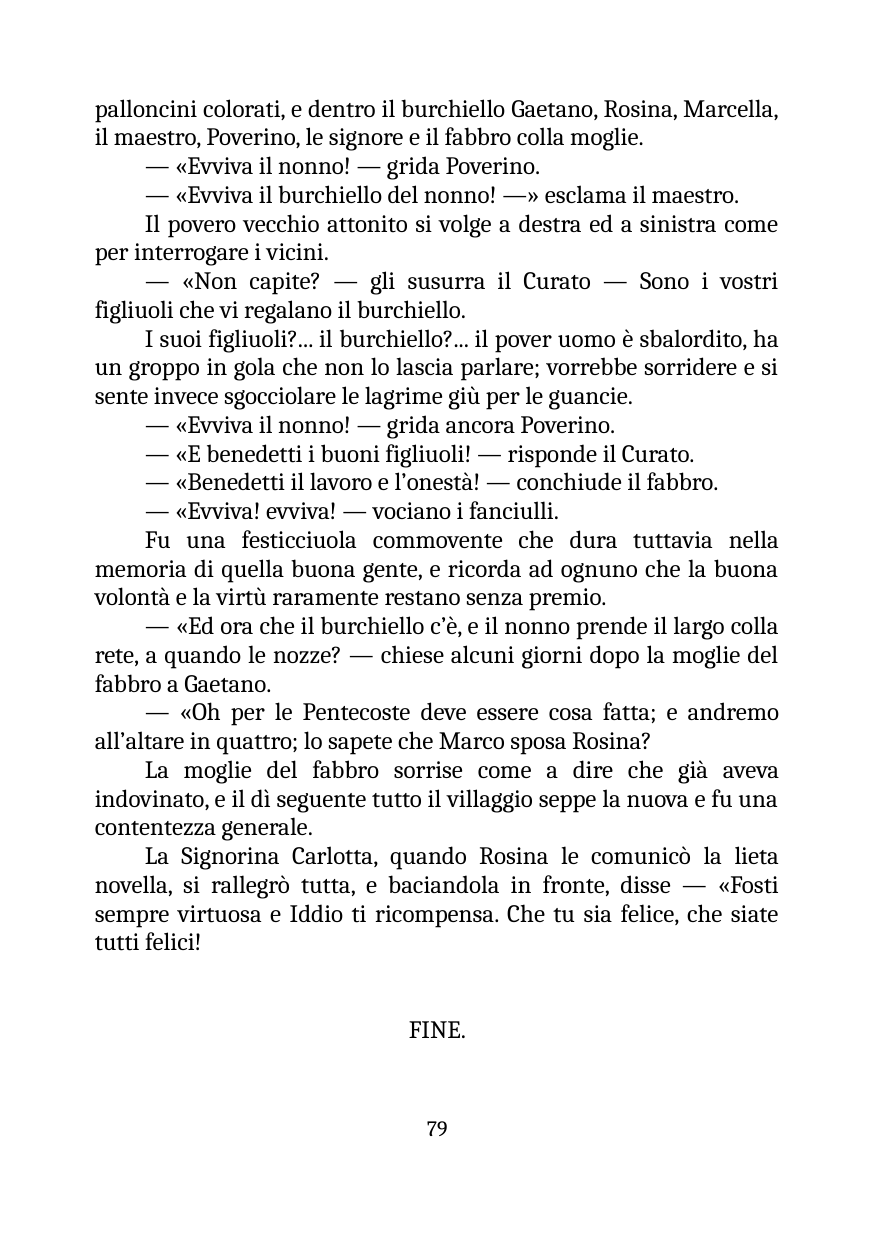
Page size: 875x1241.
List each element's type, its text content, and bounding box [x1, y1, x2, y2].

text — «Ed ora che il burchiello c’è, e il nonno prende il largo colla rete, a quando le nozze? — chiese alcuni giorni dopo la moglie del fabbro a Gaetano. [94, 612, 779, 698]
text La Signorina Carlotta, quando Rosina le comunicò la lieta novella, si rallegrò tutta, e baciandola in fronte, disse — «Fosti sempre virtuosa e Iddio ti ricompensa. Che tu sia felice, che siate tutti felici! [94, 842, 779, 957]
text FINE. [201, 1016, 673, 1045]
text — «Benedetti il lavoro e l’onestà! — conchiude il fabbro. [94, 468, 779, 497]
text I suoi figliuoli?... il burchiello?... il pover uomo è sbalordito, ha un groppo in gola che non lo lascia parlare; vorrebbe sorridere e si sente invece sgocciolare le lagrime giù per le guancie. [94, 324, 779, 411]
text — «Evviva! evviva! — vociano i fanciulli. [94, 497, 779, 526]
text — «Evviva il nonno! — grida Poverino. [94, 152, 779, 181]
text — «E benedetti i buoni figliuoli! — risponde il Curato. [94, 439, 779, 468]
text La moglie del fabbro sorrise come a dire che già aveva indovinato, e il dì seguente tutto il villaggio seppe la nuova e fu una contentezza generale. [94, 756, 779, 842]
text — «Non capite? — gli susurra il Curato — Sono i vostri figliuoli che vi regalano il burchiello. [94, 267, 779, 324]
text palloncini colorati, e dentro il burchiello Gaetano, Rosina, Marcella, il maestro, Poverino, le signore e il fabbro colla moglie. [94, 94, 779, 152]
text — «Evviva il nonno! — grida ancora Poverino. [94, 411, 779, 439]
text — «Evviva il burchiello del nonno! —» esclama il maestro. [94, 181, 779, 209]
text — «Oh per le Pentecoste deve essere cosa fatta; e andremo all’altare in quattro; lo sapete che Marco sposa Rosina? [94, 698, 779, 756]
text Il povero vecchio attonito si volge a destra ed a sinistra come per interrogare i vicini. [94, 209, 779, 267]
text Fu una festicciuola commovente che dura tuttavia nella memoria di quella buona gente, e ricorda ad ognuno che la buona volontà e la virtù raramente restano senza premio. [94, 526, 779, 612]
